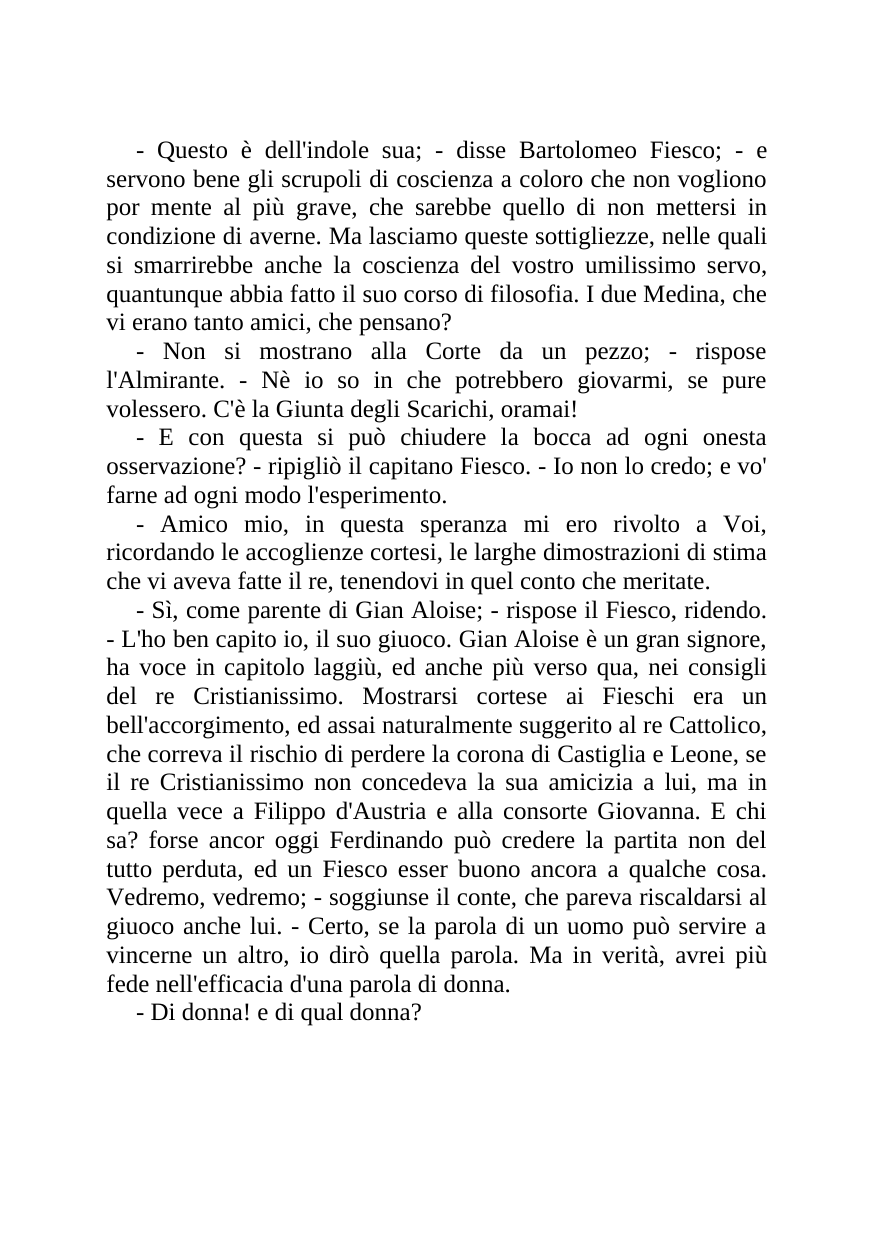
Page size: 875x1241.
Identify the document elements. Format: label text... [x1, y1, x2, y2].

text - E con questa si può chiudere la bocca ad ogni onesta osservazione? - ripigliò il capitano Fiesco. - Io non lo credo; e vo' farne ad ogni modo l'esperimento. [106, 422, 768, 509]
text - Amico mio, in questa speranza mi ero rivolto a Voi, ricordando le accoglienze cortesi, le larghe dimostrazioni di stima che vi aveva fatte il re, tenendovi in quel conto che meritate. [106, 509, 768, 595]
text - Di donna! e di qual donna? [106, 997, 768, 1026]
text - Sì, come parente di Gian Aloise; - rispose il Fiesco, ridendo. - L'ho ben capito io, il suo giuoco. Gian Aloise è un gran signore, ha voce in capitolo laggiù, ed anche più verso qua, nei consigli del re Cristianissimo. Mostrarsi cortese ai Fieschi era un bell'accorgimento, ed assai naturalmente suggerito al re Cattolico, che correva il rischio di perdere la corona di Castiglia e Leone, se il re Cristianissimo non concedeva la sua amicizia a lui, ma in quella vece a Filippo d'Austria e alla consorte Giovanna. E chi sa? forse ancor oggi Ferdinando può credere la partita non del tutto perduta, ed un Fiesco esser buono ancora a qualche cosa. Vedremo, vedremo; - soggiunse il conte, che pareva riscaldarsi al giuoco anche lui. - Certo, se la parola di un uomo può servire a vincerne un altro, io dirò quella parola. Ma in verità, avrei più fede nell'efficacia d'una parola di donna. [106, 595, 768, 997]
text - Non si mostrano alla Corte da un pezzo; - rispose l'Almirante. - Nè io so in che potrebbero giovarmi, se pure volessero. C'è la Giunta degli Scarichi, oramai! [106, 336, 768, 422]
text - Questo è dell'indole sua; - disse Bartolomeo Fiesco; - e servono bene gli scrupoli di coscienza a coloro che non vogliono por mente al più grave, che sarebbe quello di non mettersi in condizione di averne. Ma lasciamo queste sottigliezze, nelle quali si smarrirebbe anche la coscienza del vostro umilissimo servo, quantunque abbia fatto il suo corso di filosofia. I due Medina, che vi erano tanto amici, che pensano? [106, 135, 768, 336]
